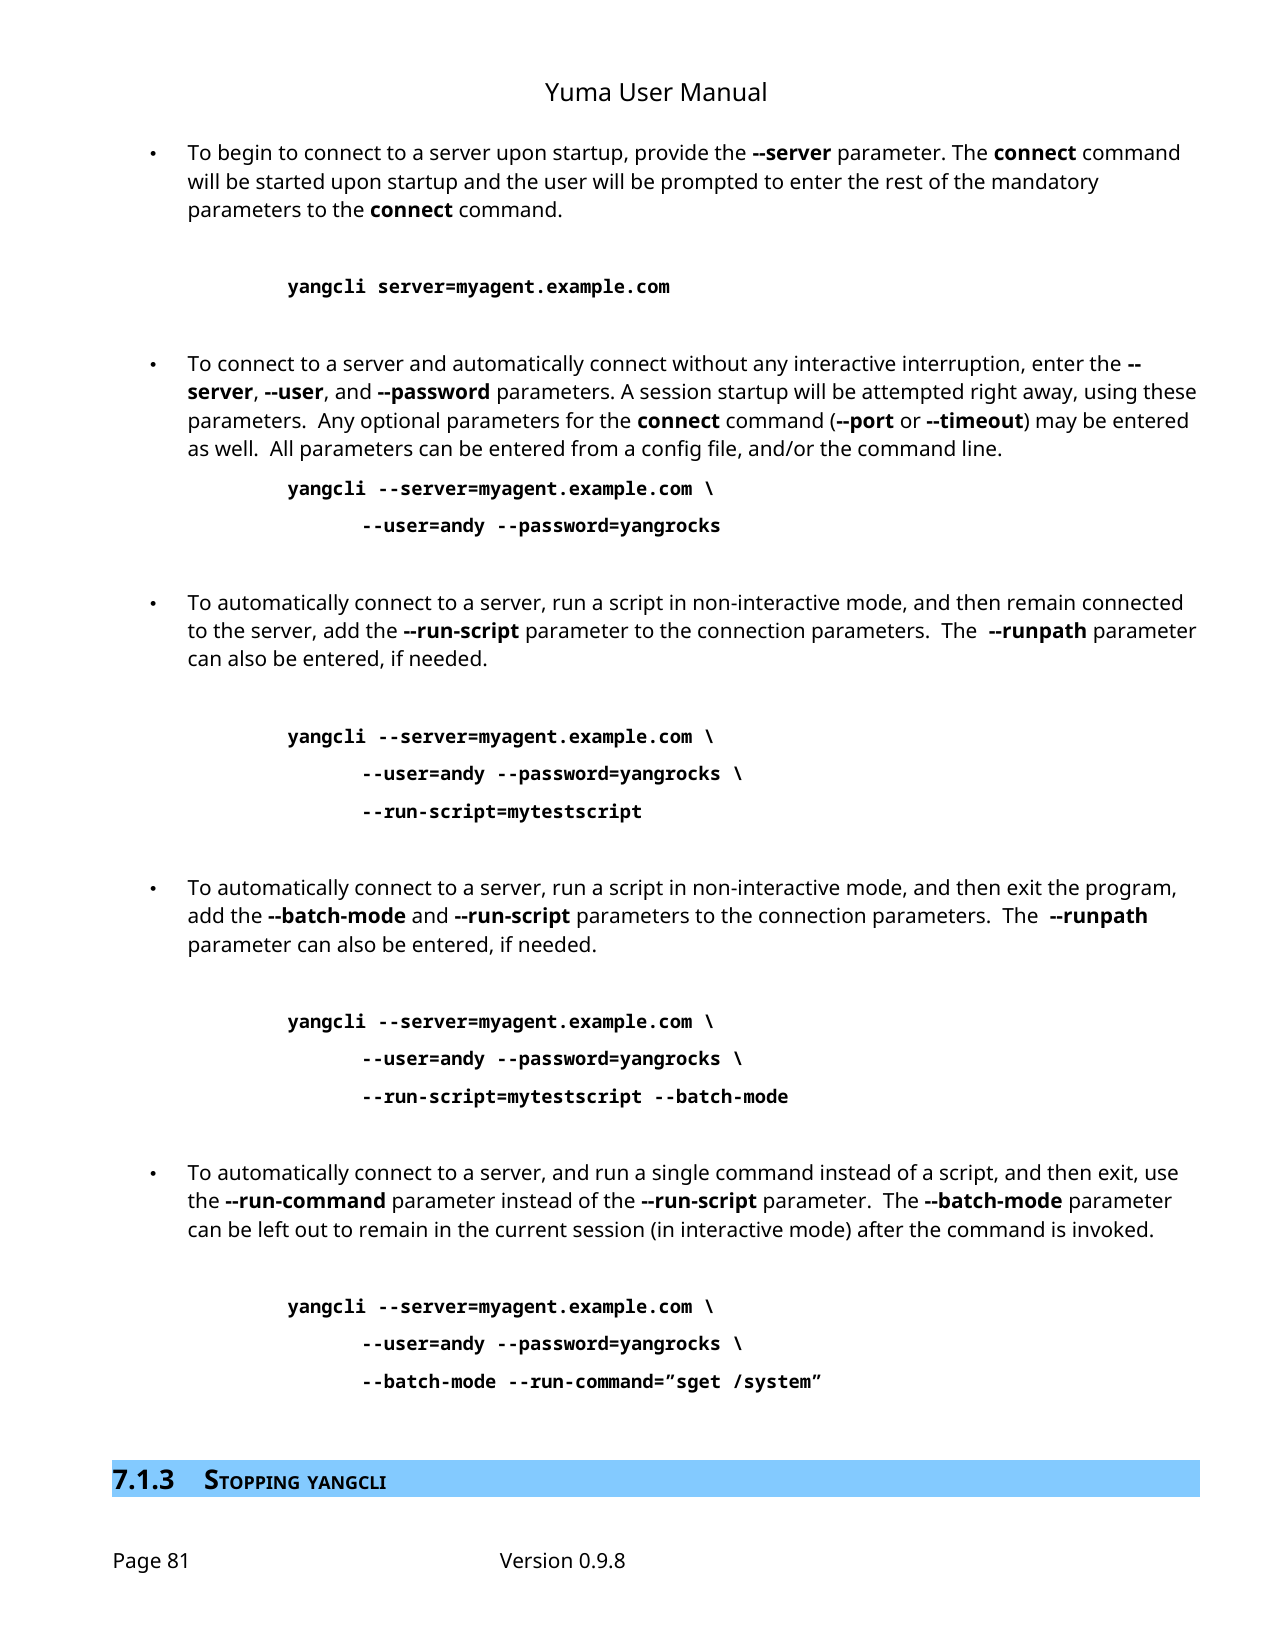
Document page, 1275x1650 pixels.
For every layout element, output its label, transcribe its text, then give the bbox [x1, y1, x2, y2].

text --user=andy --password=yangrocks \ [139, 1046, 1200, 1071]
text --run-script=mytestscript [139, 798, 1200, 823]
text yangcli --server=myagent.example.com \ [139, 1293, 1200, 1318]
list To automatically connect to a server, run a script in non-interactive mode, and then exit the program, add the --batch-mode and --run-script parameters to the connection parameters. The --runpath parameter can also be entered, if needed. [150, 873, 1200, 958]
subtitle Stopping yangcli [112, 1460, 1200, 1497]
list To begin to connect to a server upon startup, provide the --server parameter. The connect command will be started upon startup and the user will be prompted to enter the rest of the mandatory parameters to the connect command. [150, 138, 1200, 224]
text --batch-mode --run-command=”sget /system” [139, 1368, 1200, 1393]
text yangcli --server=myagent.example.com \ [139, 1008, 1200, 1034]
text --user=andy --password=yangrocks [139, 513, 1200, 538]
text --user=andy --password=yangrocks \ [139, 760, 1200, 786]
text yangcli server=myagent.example.com [139, 274, 1200, 299]
list To automatically connect to a server, run a script in non-interactive mode, and then remain connected to the server, add the --run-script parameter to the connection parameters. The --runpath parameter can also be entered, if needed. [150, 588, 1200, 673]
list To connect to a server and automatically connect without any interactive interruption, enter the --server, --user, and --password parameters. A session startup will be attempted right away, using these parameters. Any optional parameters for the connect command (--port or --timeout) may be entered as well. All parameters can be entered from a config file, and/or the command line. [150, 349, 1200, 463]
text yangcli --server=myagent.example.com \ [139, 475, 1200, 501]
text --user=andy --password=yangrocks \ [139, 1331, 1200, 1356]
text yangcli --server=myagent.example.com \ [139, 723, 1200, 748]
text --run-script=mytestscript --batch-mode [139, 1083, 1200, 1109]
list To automatically connect to a server, and run a single command instead of a script, and then exit, use the --run-command parameter instead of the --run-script parameter. The --batch-mode parameter can be left out to remain in the current session (in interactive mode) after the command is invoked. [150, 1158, 1200, 1243]
